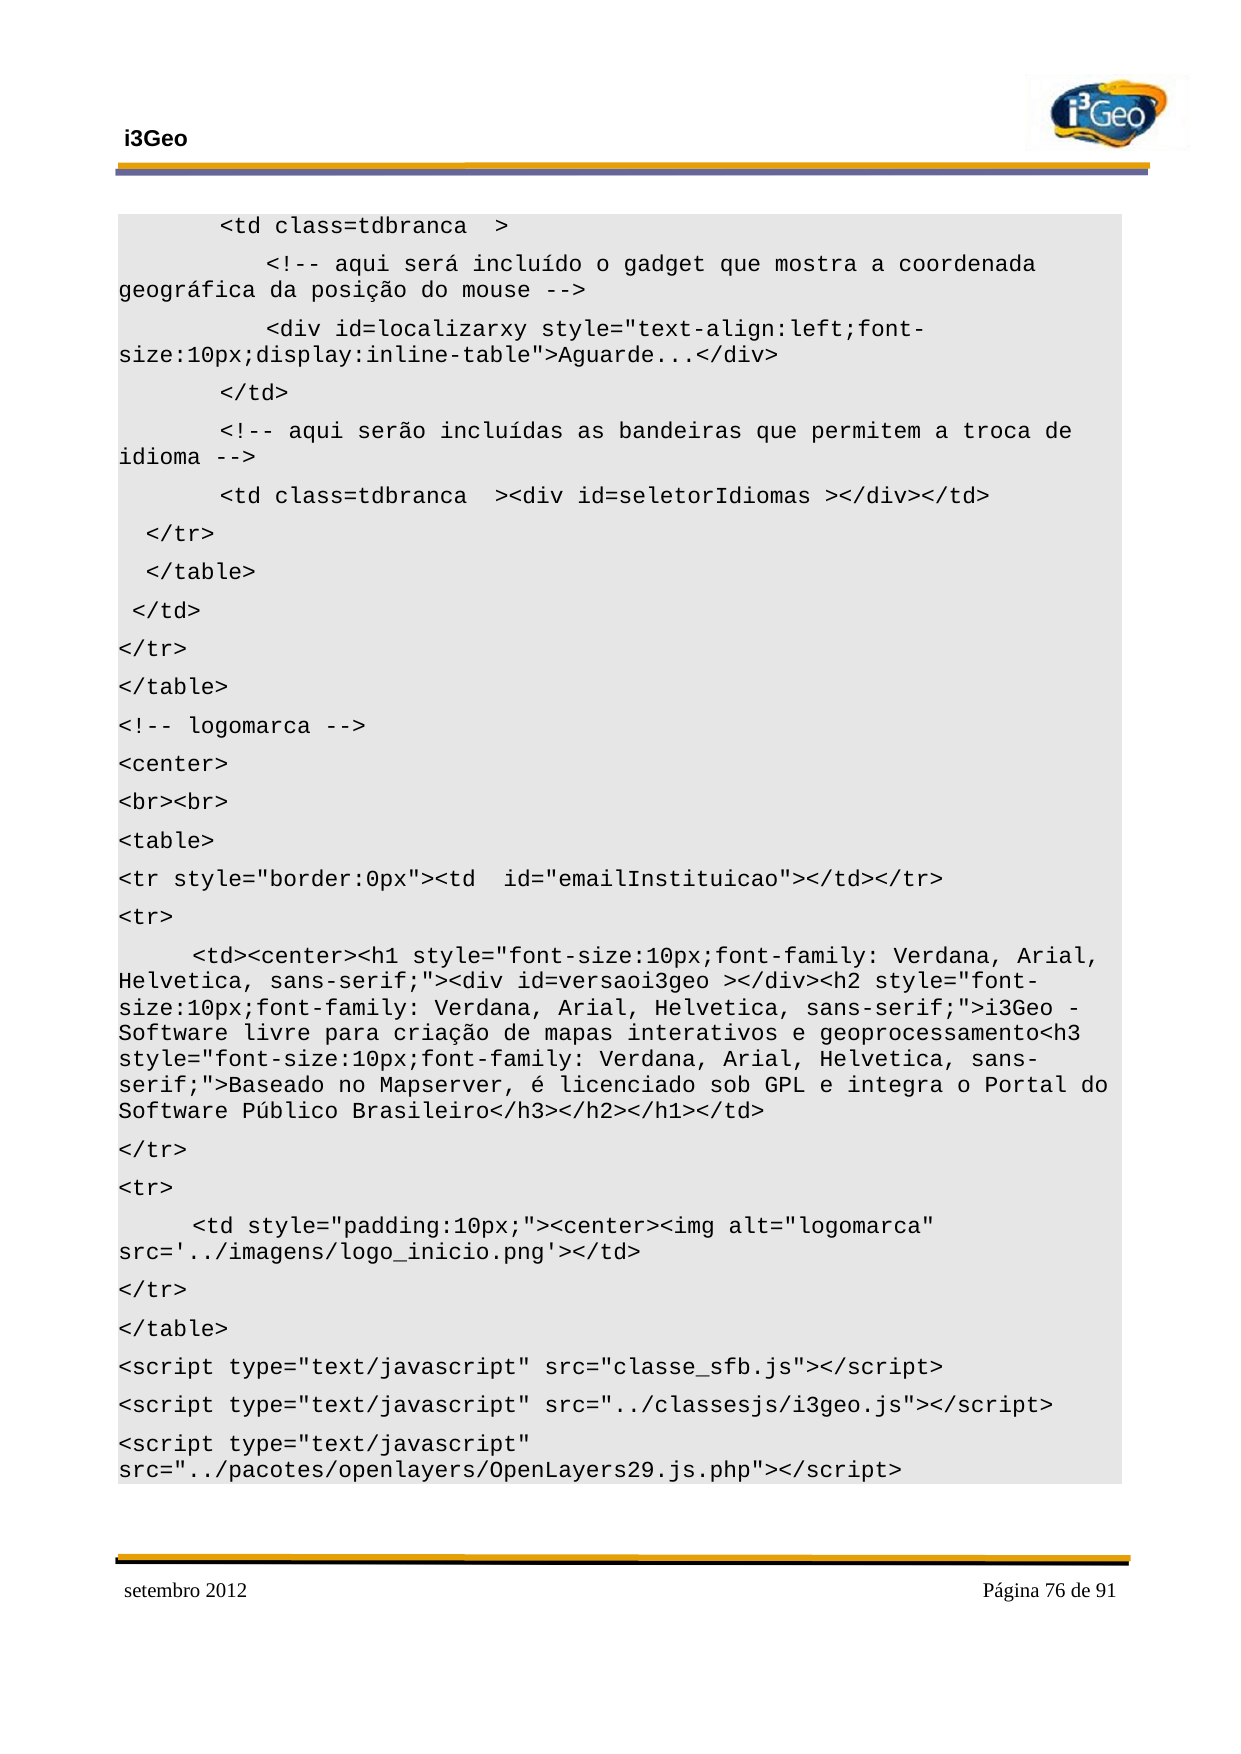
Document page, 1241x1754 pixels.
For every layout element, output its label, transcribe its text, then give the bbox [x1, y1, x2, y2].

text <td class=tdbranca > [118, 214, 1122, 240]
text </table> [118, 561, 1122, 587]
text <!-- aqui serão incluídas as bandeiras que permitem a troca de idioma --> [118, 420, 1122, 472]
text <!-- logomarca --> [118, 714, 1122, 740]
text <br><br> [118, 791, 1122, 817]
text <!-- aqui será incluído o gadget que mostra a coordenada geográfica da posição do mouse --> [118, 253, 1122, 305]
text </table> [118, 1317, 1122, 1343]
text <div id=localizarxy style="text-align:left;font-size:10px;display:inline-table">Aguarde...</div> [118, 317, 1122, 369]
text </tr> [118, 1138, 1122, 1164]
text <tr style="border:0px"><td id="emailInstituicao"></td></tr> [118, 867, 1122, 893]
text <table> [118, 829, 1122, 855]
text </td> [118, 599, 1122, 625]
text <tr> [118, 906, 1122, 932]
text </tr> [118, 1279, 1122, 1305]
text <script type="text/javascript" src="../pacotes/openlayers/OpenLayers29.js.php"></script> [118, 1432, 1122, 1484]
text <td class=tdbranca ><div id=seletorIdiomas ></div></td> [118, 484, 1122, 510]
text <td style="padding:10px;"><center><img alt="logomarca" src='../imagens/logo_inicio.png'></td> [118, 1214, 1122, 1266]
text </tr> [118, 522, 1122, 548]
text <td><center><h1 style="font-size:10px;font-family: Verdana, Arial, Helvetica, sans-serif;"><div id=versaoi3geo ></div><h2 style="font-size:10px;font-family: Verdana, Arial, Helvetica, sans-serif;">i3Geo - Software livre para criação de mapas interativos e geoprocessamento<h3 style="font-size:10px;font-family: Verdana, Arial, Helvetica, sans-serif;">Baseado no Mapserver, é licenciado sob GPL e integra o Portal do Software Público Brasileiro</h3></h2></h1></td> [118, 944, 1122, 1126]
text <script type="text/javascript" src="../classesjs/i3geo.js"></script> [118, 1394, 1122, 1420]
picture [1025, 74, 1191, 151]
text <tr> [118, 1176, 1122, 1202]
text <center> [118, 752, 1122, 778]
text </td> [118, 381, 1122, 407]
text <script type="text/javascript" src="classe_sfb.js"></script> [118, 1356, 1122, 1381]
text </table> [118, 676, 1122, 702]
text </tr> [118, 637, 1122, 663]
